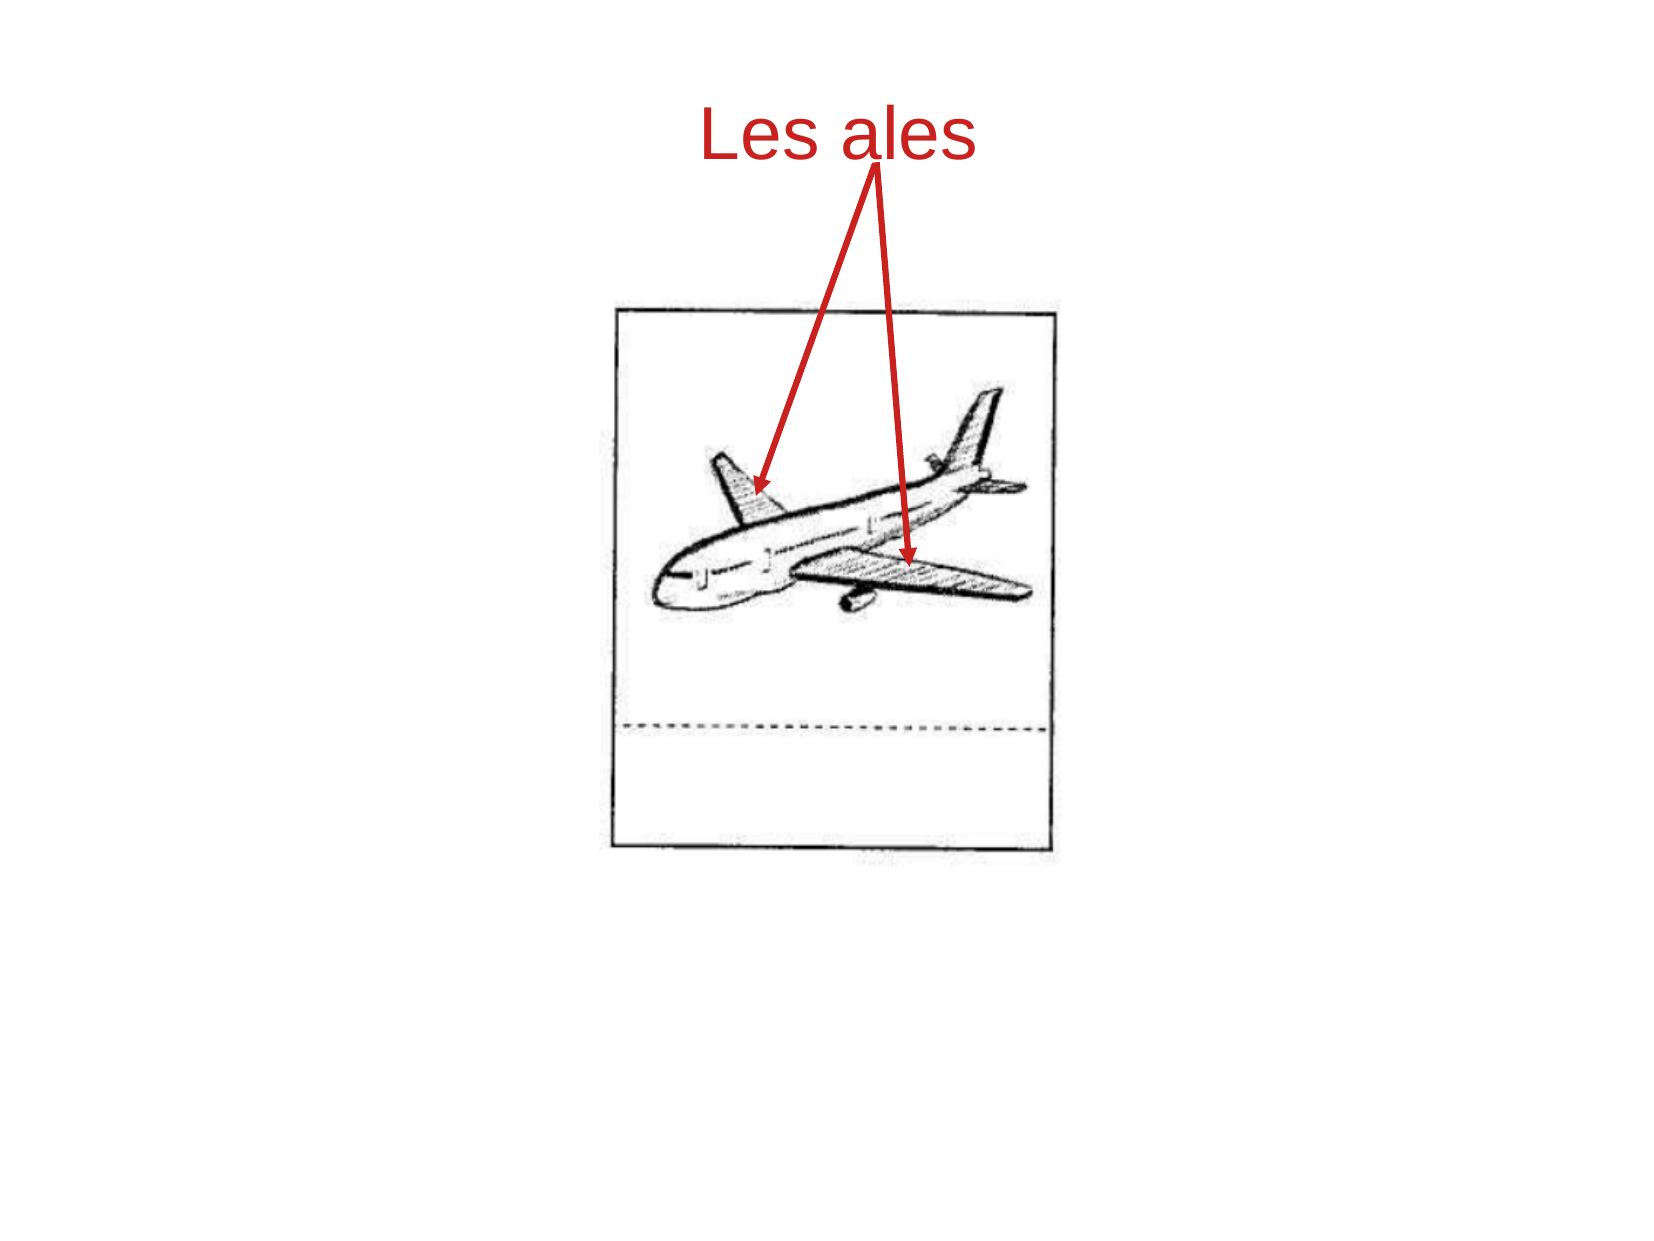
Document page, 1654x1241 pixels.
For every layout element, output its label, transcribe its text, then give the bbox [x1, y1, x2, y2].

text_box Les ales [389, 58, 1288, 201]
text_box Les ales [866, 179, 876, 201]
picture [581, 291, 1094, 873]
